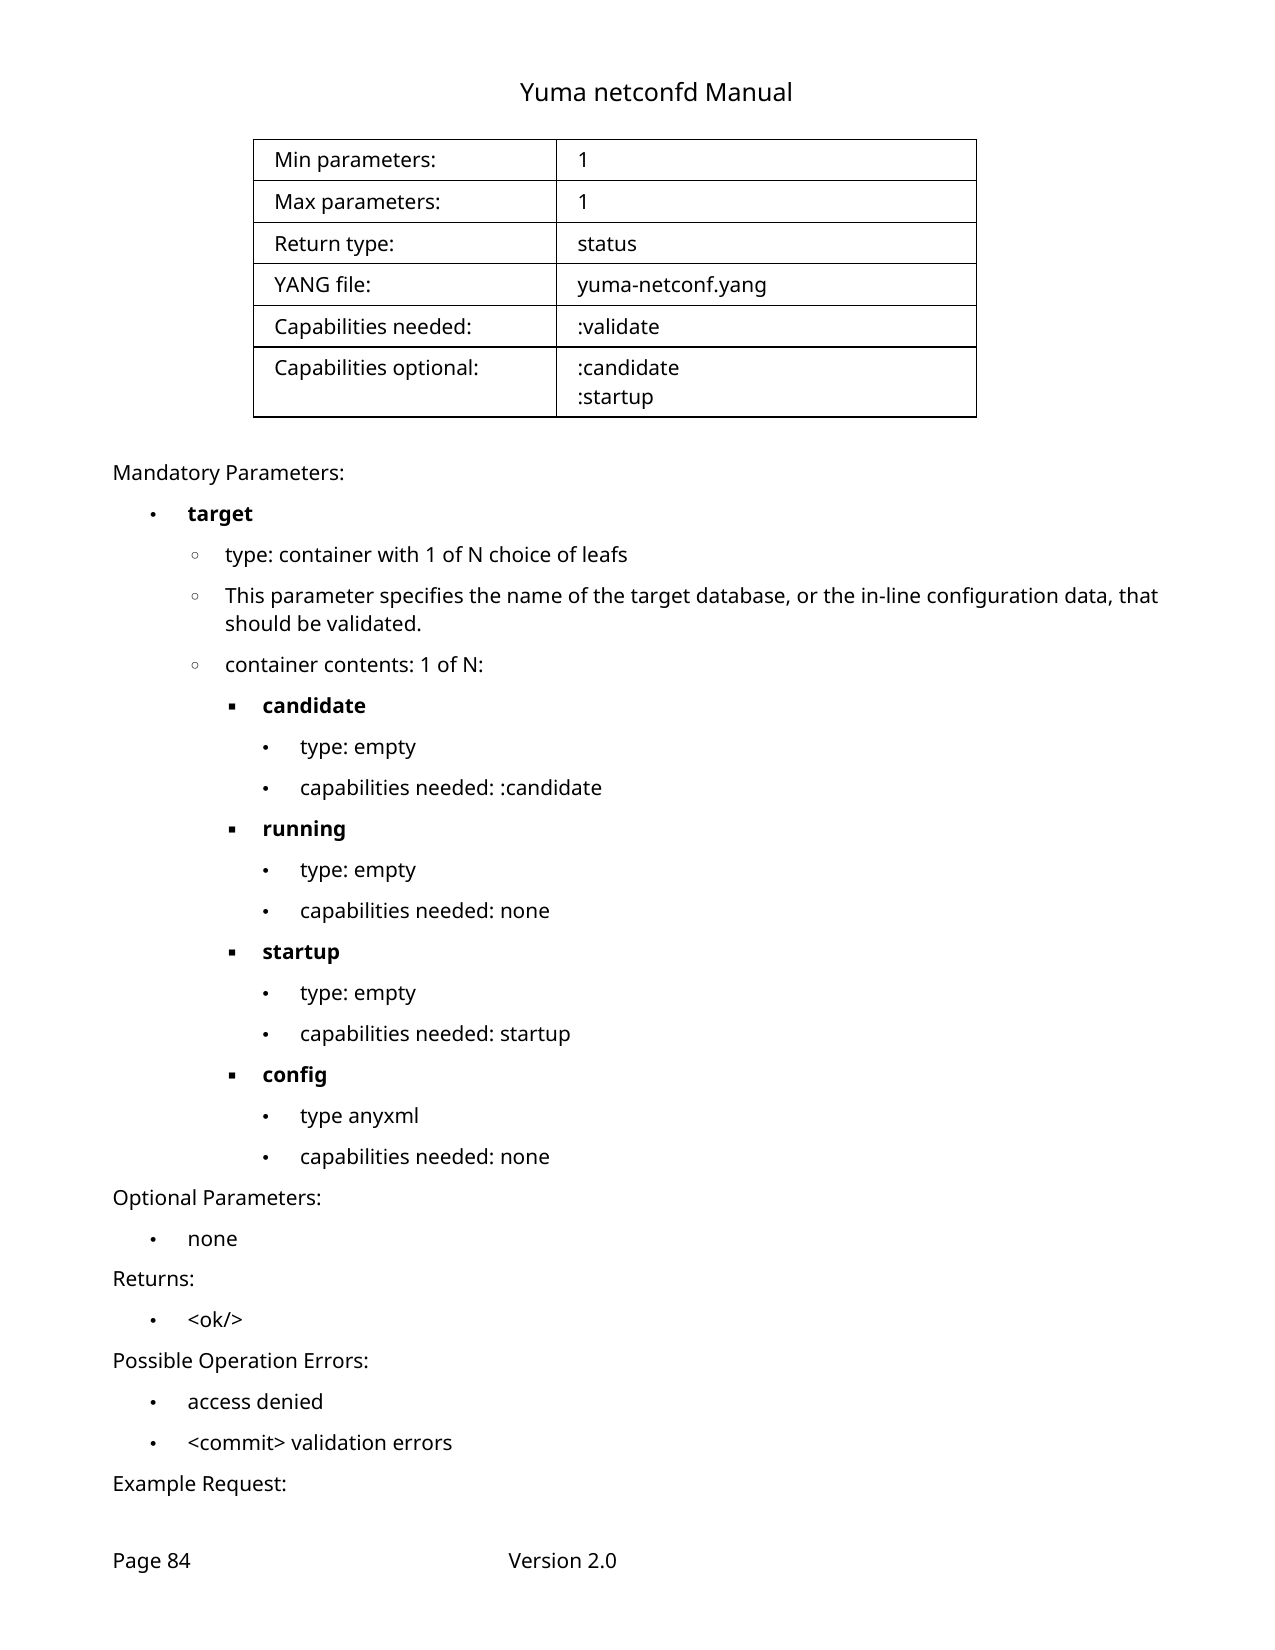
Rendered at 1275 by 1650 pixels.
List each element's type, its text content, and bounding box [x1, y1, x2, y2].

table_cell Max parameters: [254, 181, 556, 222]
table_cell YANG file: [254, 264, 556, 305]
list <commit> validation errors [150, 1428, 1200, 1457]
list type: container with 1 of N choice of leafs [187, 540, 1200, 569]
text Optional Parameters: [112, 1183, 1200, 1211]
list <ok/> [150, 1306, 1200, 1334]
list container contents: 1 of N: [187, 651, 1200, 679]
table_cell :candidate :startup [557, 348, 976, 416]
table_cell 1 [557, 181, 976, 222]
text Example Request: [112, 1469, 1200, 1498]
list running [225, 814, 1200, 843]
table_cell status [557, 223, 976, 263]
table_header 1 [557, 140, 976, 180]
text Possible Operation Errors: [112, 1346, 1200, 1375]
list type: empty [262, 855, 1200, 884]
list config [225, 1060, 1200, 1088]
list none [150, 1224, 1200, 1252]
list capabilities needed: none [262, 1142, 1200, 1170]
table_cell Return type: [254, 223, 556, 263]
list capabilities needed: :candidate [262, 773, 1200, 802]
table_header Min parameters: [254, 140, 556, 180]
list type: empty [262, 978, 1200, 1006]
list candidate [225, 691, 1200, 720]
list This parameter specifies the name of the target database, or the in-line configuration data, that should be validated. [187, 581, 1200, 638]
table_cell Capabilities optional: [254, 348, 556, 416]
list capabilities needed: startup [262, 1019, 1200, 1047]
list type: empty [262, 732, 1200, 761]
list type anyxml [262, 1101, 1200, 1129]
list access denied [150, 1387, 1200, 1416]
table_cell Capabilities needed: [254, 306, 556, 346]
list target [150, 499, 1200, 528]
table_cell :validate [557, 306, 976, 346]
text Mandatory Parameters: [112, 458, 1200, 487]
text Returns: [112, 1264, 1200, 1293]
list capabilities needed: none [262, 896, 1200, 924]
list startup [225, 937, 1200, 966]
table_cell yuma-netconf.yang [557, 264, 976, 305]
